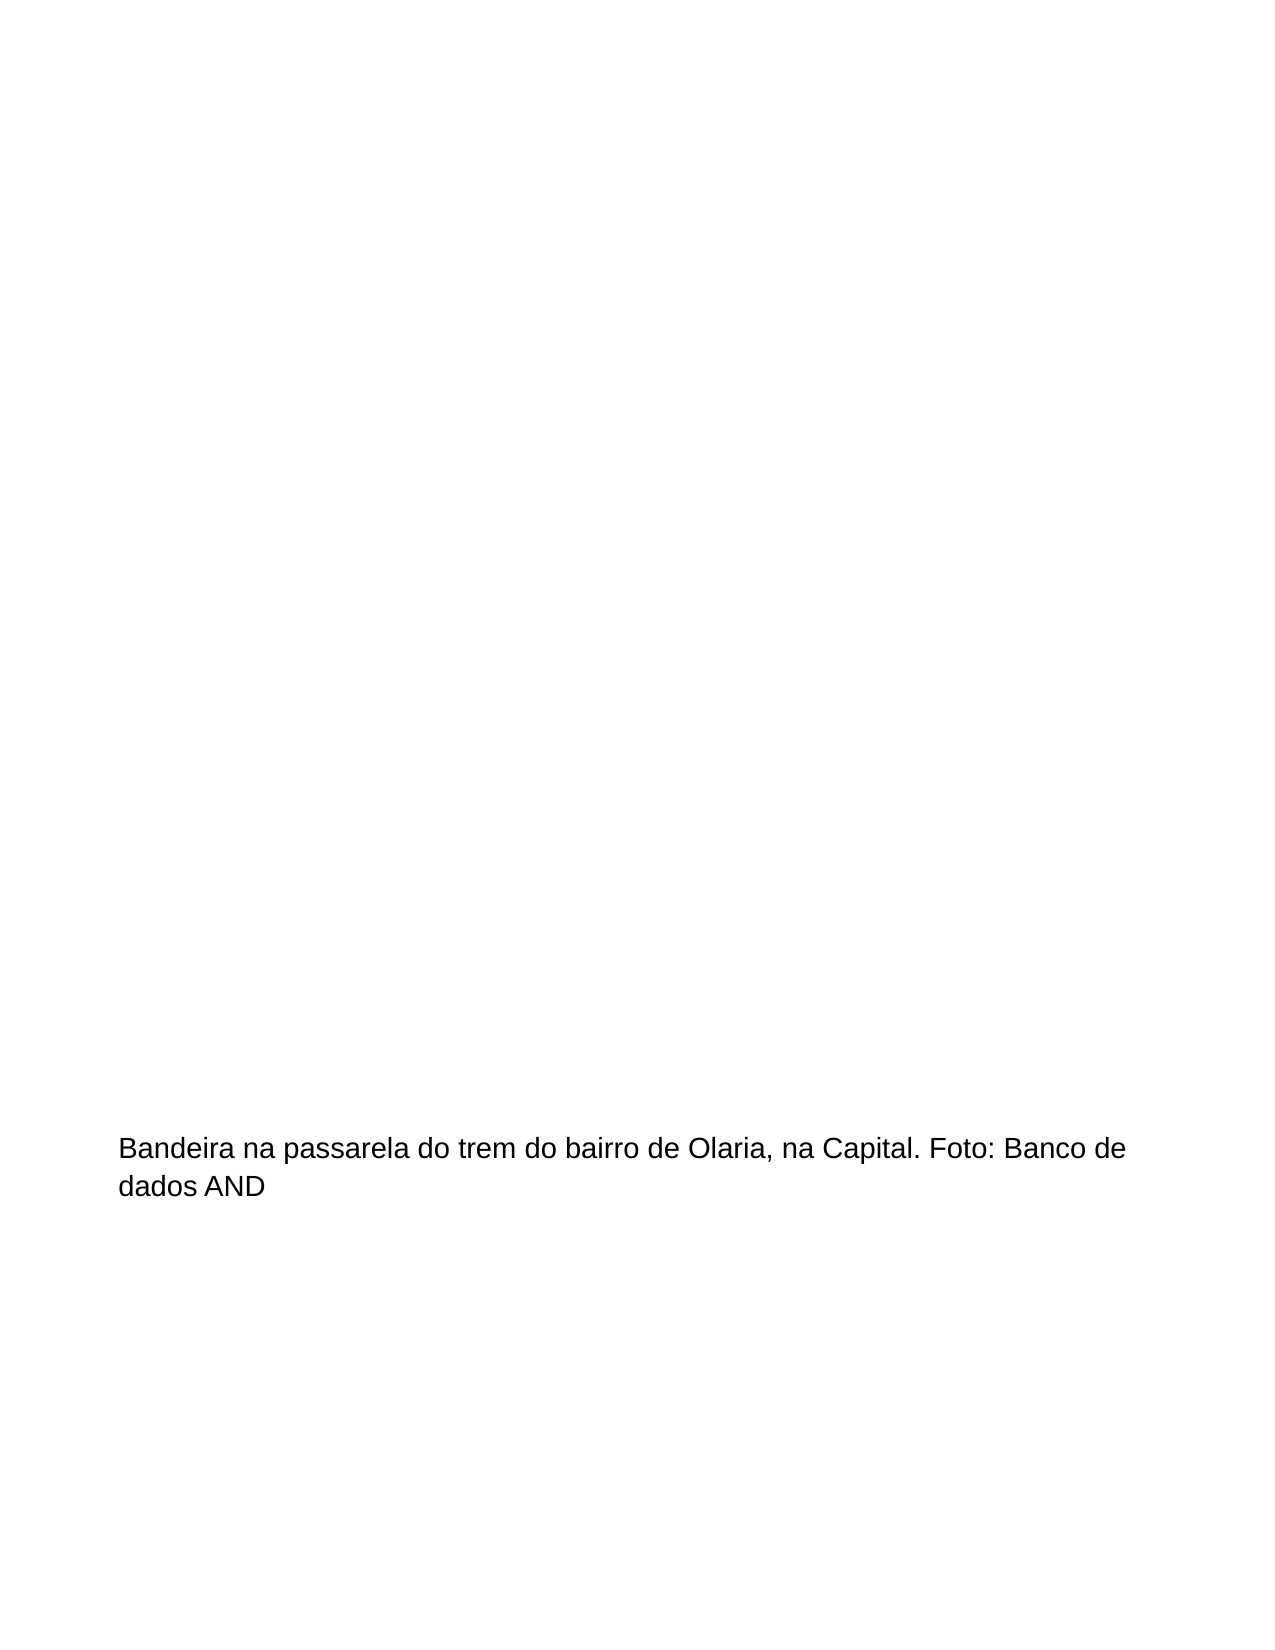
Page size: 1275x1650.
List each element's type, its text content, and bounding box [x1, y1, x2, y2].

text Bandeira na passarela do trem do bairro de Olaria, na Capital. Foto: Banco de dados AND [118, 1131, 1157, 1203]
